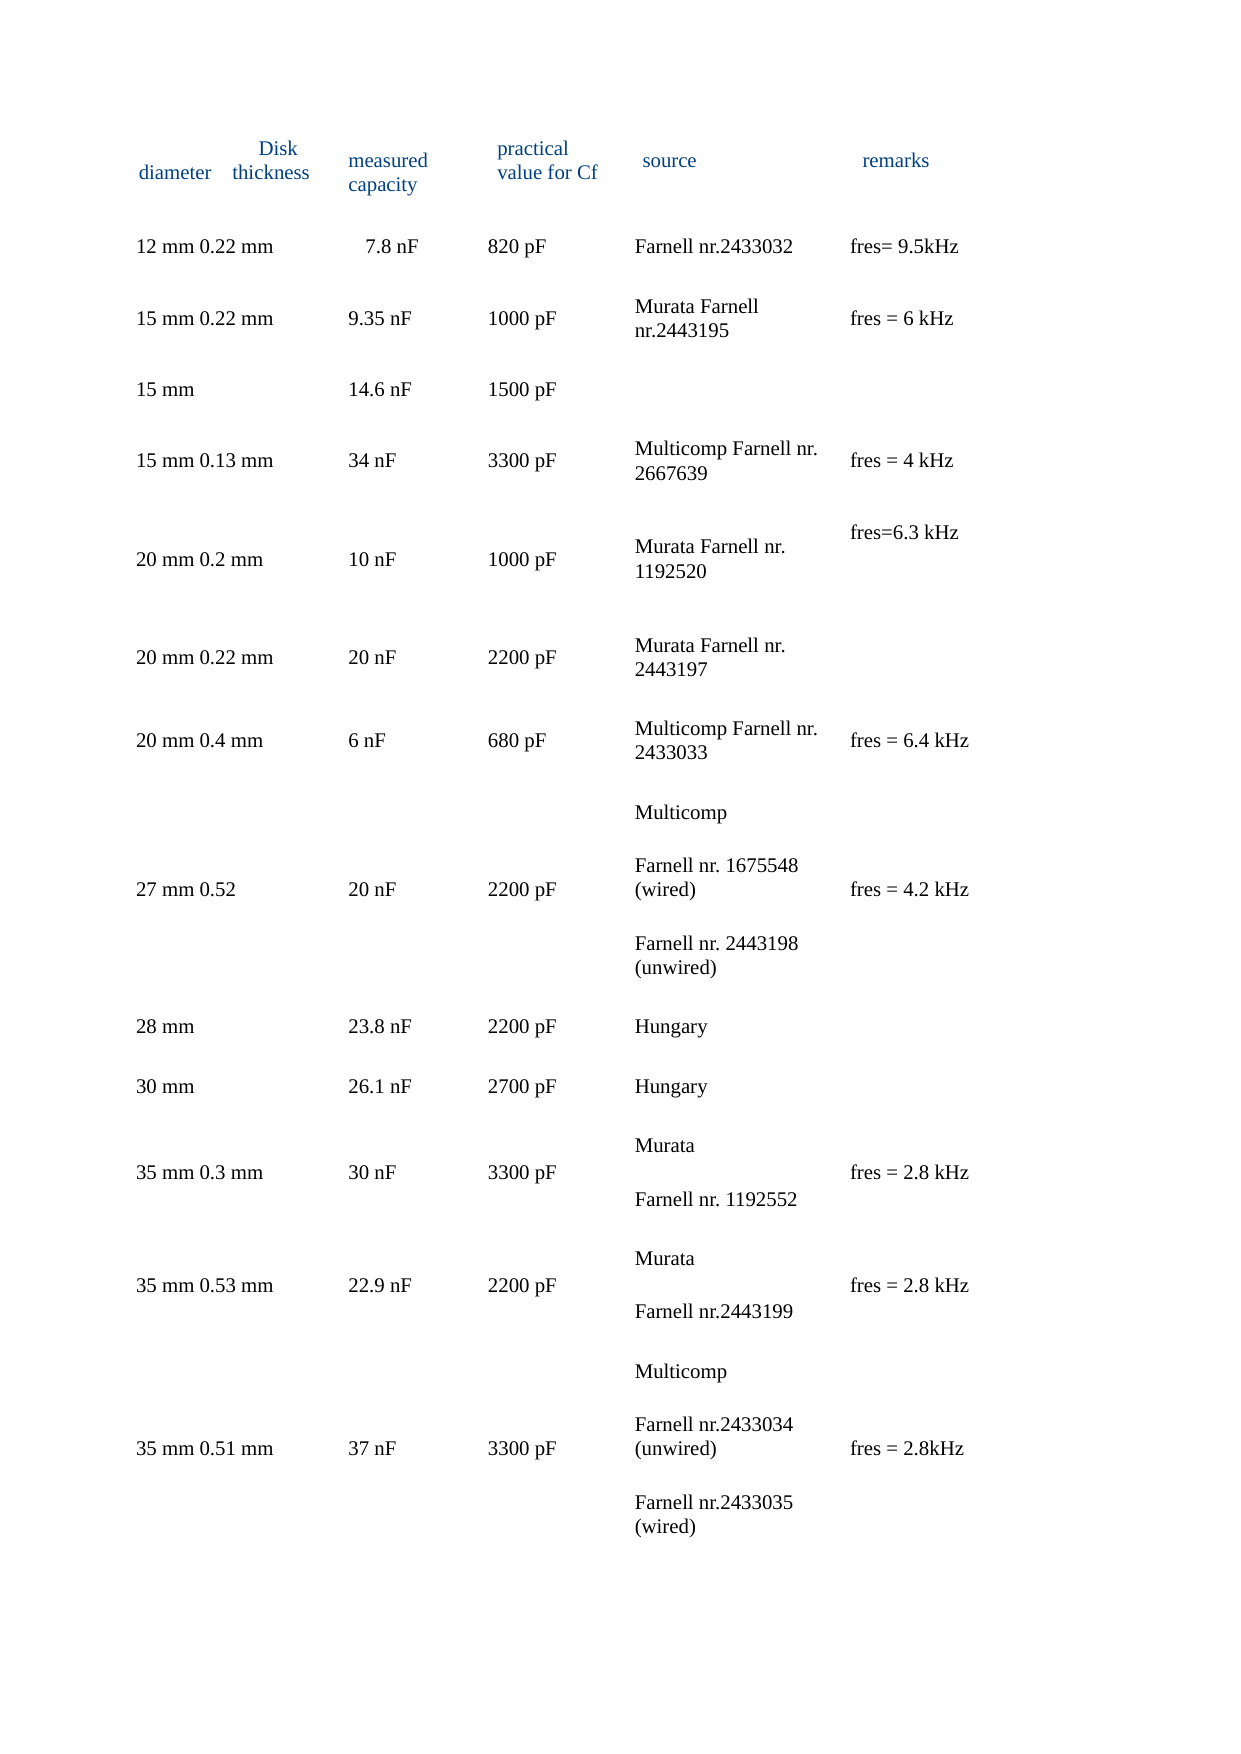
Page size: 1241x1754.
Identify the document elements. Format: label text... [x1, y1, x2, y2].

table_header source [632, 118, 847, 231]
table_cell 20 mm 0.2 mm [133, 517, 345, 630]
table_cell fres= 9.5kHz [847, 231, 1079, 291]
table_header Disk diameter thickness [133, 118, 345, 231]
table_cell Hungary [632, 1011, 847, 1071]
table_cell 30 mm [133, 1071, 345, 1130]
table_cell Hungary [632, 1071, 847, 1130]
table_cell 27 mm 0.52 [133, 797, 345, 1011]
table_cell 1500 pF [485, 374, 632, 433]
table_cell Murata Farnell nr. 2443197 [632, 630, 847, 713]
table_cell 2200 pF [485, 630, 632, 713]
table_cell 7.8 nF [345, 231, 485, 291]
table_cell [632, 374, 847, 433]
table_cell Farnell nr.2433032 [632, 231, 847, 291]
table_cell 3300 pF [485, 1356, 632, 1570]
table_cell 820 pF [485, 231, 632, 291]
table_cell 30 nF [345, 1130, 485, 1243]
table_cell fres = 4 kHz [847, 434, 1079, 517]
table_header practical value for Cf [485, 118, 632, 231]
table_cell fres=6.3 kHz wired [847, 517, 1079, 630]
table_cell 2200 pF [485, 797, 632, 1011]
table_cell fres = 6 kHz [847, 291, 1079, 374]
table_cell 26.1 nF [345, 1071, 485, 1130]
table_cell fres = 2.8kHz [847, 1356, 1079, 1570]
table_cell fres = 6.4 kHz [847, 713, 1079, 797]
table_cell 12 mm 0.22 mm [133, 231, 345, 291]
table_cell [847, 1011, 1079, 1071]
table_cell 20 nF [345, 797, 485, 1011]
table_cell 20 mm 0.22 mm [133, 630, 345, 713]
table_cell Multicomp Farnell nr.2433034 (unwired) Farnell nr.2433035 (wired) [632, 1356, 847, 1570]
table_cell 2700 pF [485, 1071, 632, 1130]
table_header remarks [847, 118, 1079, 231]
table_cell 22.9 nF [345, 1243, 485, 1356]
table_cell 20 nF [345, 630, 485, 713]
table_cell 10 nF [345, 517, 485, 630]
table_cell 3300 pF [485, 1130, 632, 1243]
table_cell 23.8 nF [345, 1011, 485, 1071]
table_cell 20 mm 0.4 mm [133, 713, 345, 797]
table_cell 2200 pF [485, 1011, 632, 1071]
table_cell Murata Farnell nr.2443199 [632, 1243, 847, 1356]
table_cell fres = 2.8 kHz [847, 1130, 1079, 1243]
table_cell 15 mm [133, 374, 345, 433]
table_cell 15 mm 0.13 mm [133, 434, 345, 517]
table_cell 6 nF [345, 713, 485, 797]
table_cell 680 pF [485, 713, 632, 797]
table_cell [847, 1071, 1079, 1130]
table_cell 1000 pF [485, 291, 632, 374]
table_cell 3300 pF [485, 434, 632, 517]
table_header measured capacity [345, 118, 485, 231]
table_cell Murata Farnell nr. 1192552 [632, 1130, 847, 1243]
table_cell 28 mm [133, 1011, 345, 1071]
table_cell 1000 pF [485, 517, 632, 630]
table_cell 15 mm 0.22 mm [133, 291, 345, 374]
table_cell 9.35 nF [345, 291, 485, 374]
table_cell 34 nF [345, 434, 485, 517]
table_cell 35 mm 0.53 mm [133, 1243, 345, 1356]
table_cell Multicomp Farnell nr. 2433033 [632, 713, 847, 797]
table_cell Multicomp Farnell nr. 2667639 [632, 434, 847, 517]
table_cell fres = 2.8 kHz [847, 1243, 1079, 1356]
table_cell 2200 pF [485, 1243, 632, 1356]
table_cell 14.6 nF [345, 374, 485, 433]
table_cell Multicomp Farnell nr. 1675548 (wired) Farnell nr. 2443198 (unwired) [632, 797, 847, 1011]
table_cell Murata Farnell nr.2443195 [632, 291, 847, 374]
table_cell 37 nF [345, 1356, 485, 1570]
table_cell fres = 4.2 kHz [847, 797, 1079, 1011]
table_cell 35 mm 0.3 mm [133, 1130, 345, 1243]
table_cell Murata Farnell nr. 1192520 [632, 517, 847, 630]
table_cell 35 mm 0.51 mm [133, 1356, 345, 1570]
table_cell [847, 374, 1079, 433]
table_cell [847, 630, 1079, 713]
